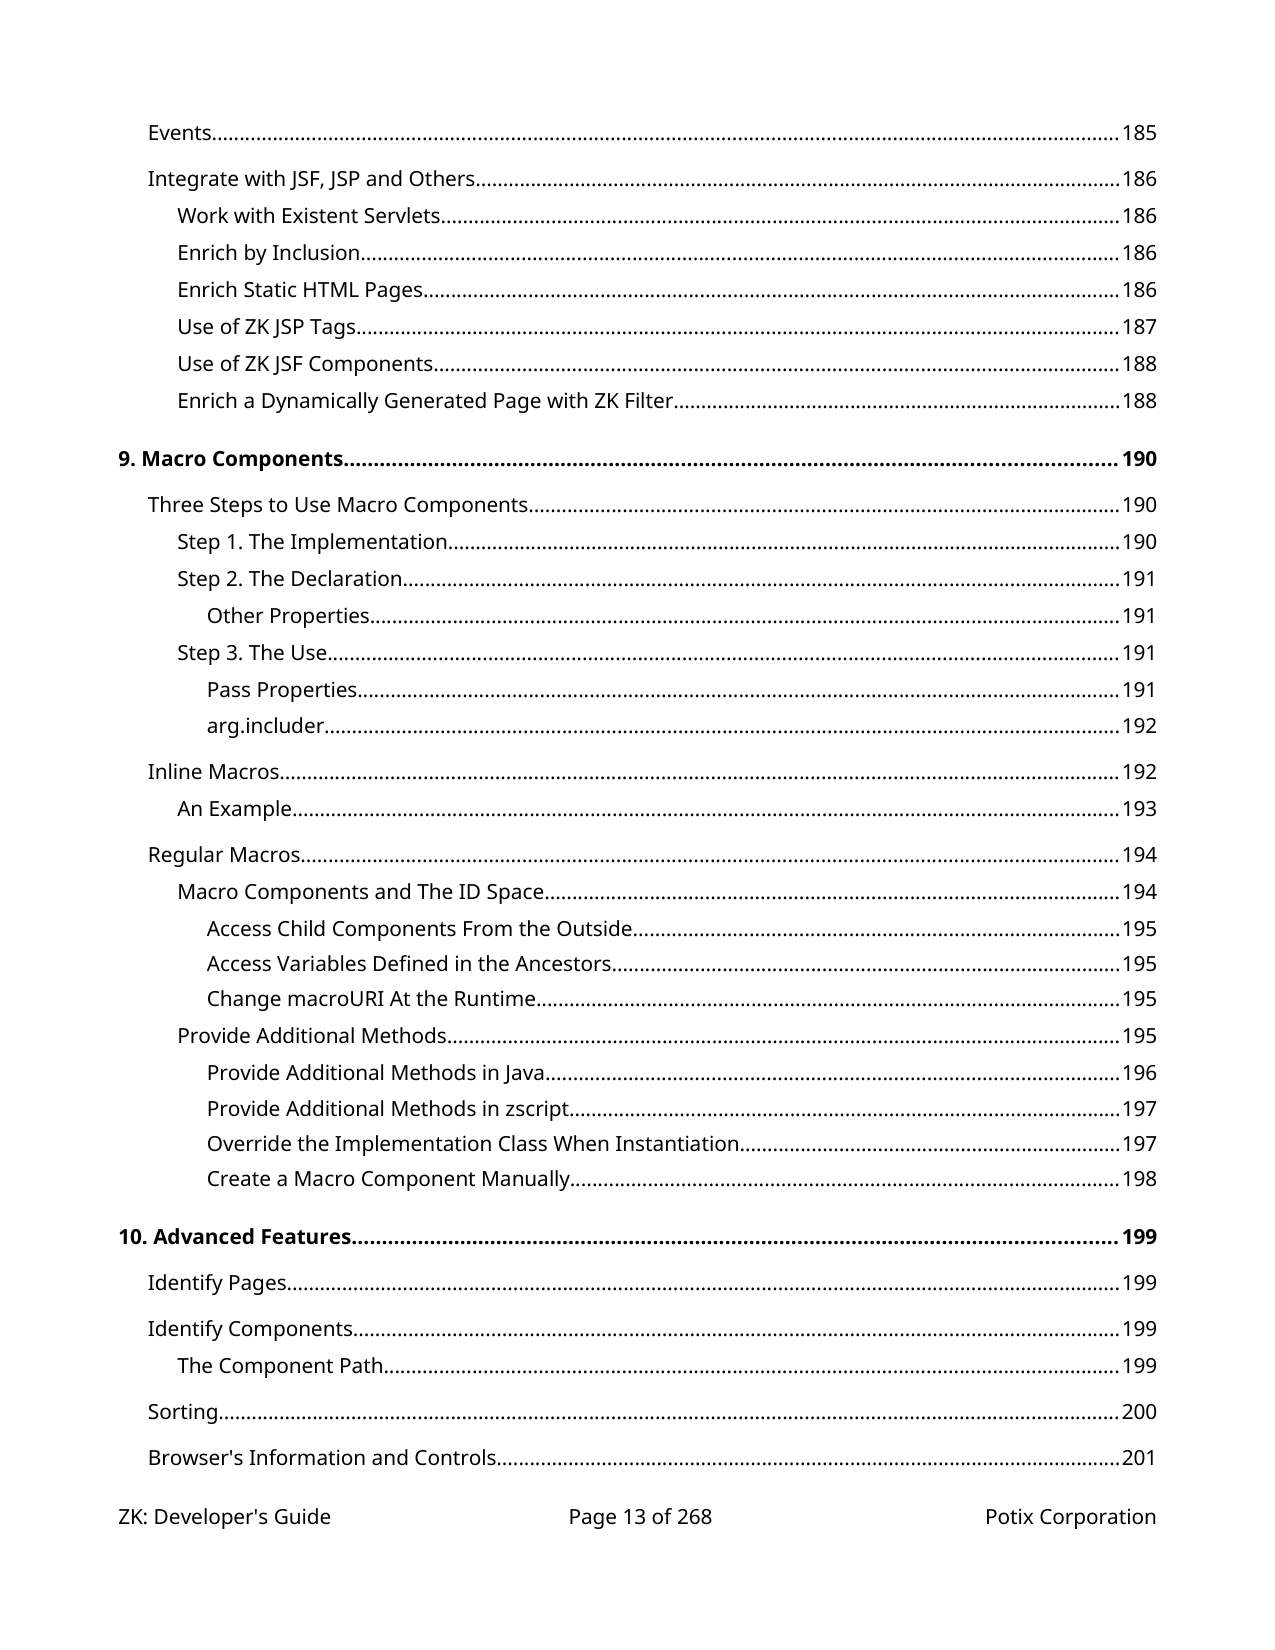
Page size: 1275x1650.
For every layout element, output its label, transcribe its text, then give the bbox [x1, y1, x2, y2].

text 10. Advanced Features 199 [118, 1222, 1157, 1250]
text Enrich a Dynamically Generated Page with ZK Filter 188 [177, 387, 1157, 415]
text Inline Macros 192 [148, 757, 1157, 785]
text Macro Components and The ID Space 194 [177, 877, 1157, 905]
text Step 2. The Declaration 191 [177, 564, 1157, 593]
text Provide Additional Methods in Java 196 [207, 1058, 1157, 1087]
text Use of ZK JSP Tags 187 [177, 312, 1157, 341]
text Change macroURI At the Runtime 195 [207, 984, 1157, 1013]
text Pass Properties 191 [207, 676, 1157, 704]
text Three Steps to Use Macro Components 190 [148, 490, 1157, 518]
text Enrich Static HTML Pages 186 [177, 275, 1157, 303]
text arg.includer 192 [207, 711, 1157, 739]
text Step 1. The Implementation 190 [177, 527, 1157, 556]
text Provide Additional Methods 195 [177, 1021, 1157, 1050]
text Enrich by Inclusion 186 [177, 238, 1157, 266]
text Create a Macro Component Manually 198 [207, 1164, 1157, 1192]
text Provide Additional Methods in zscript 197 [207, 1094, 1157, 1122]
text The Component Path 199 [177, 1351, 1157, 1379]
text Identify Components 199 [148, 1314, 1157, 1342]
text Regular Macros 194 [148, 840, 1157, 868]
text Browser's Information and Controls 201 [148, 1443, 1157, 1471]
text Access Variables Defined in the Ancestors 195 [207, 949, 1157, 977]
text Events 185 [148, 118, 1157, 146]
text Use of ZK JSF Components 188 [177, 349, 1157, 378]
text Access Child Components From the Outside 195 [207, 914, 1157, 942]
text Override the Implementation Class When Instantiation 197 [207, 1129, 1157, 1157]
text Identify Pages 199 [148, 1268, 1157, 1296]
text 9. Macro Components 190 [118, 444, 1157, 472]
text Step 3. The Use 191 [177, 638, 1157, 667]
text Sorting 200 [148, 1397, 1157, 1425]
text Integrate with JSF, JSP and Others 186 [148, 164, 1157, 192]
text Work with Existent Servlets 186 [177, 201, 1157, 229]
text Other Properties 191 [207, 601, 1157, 630]
text An Example 193 [177, 794, 1157, 822]
